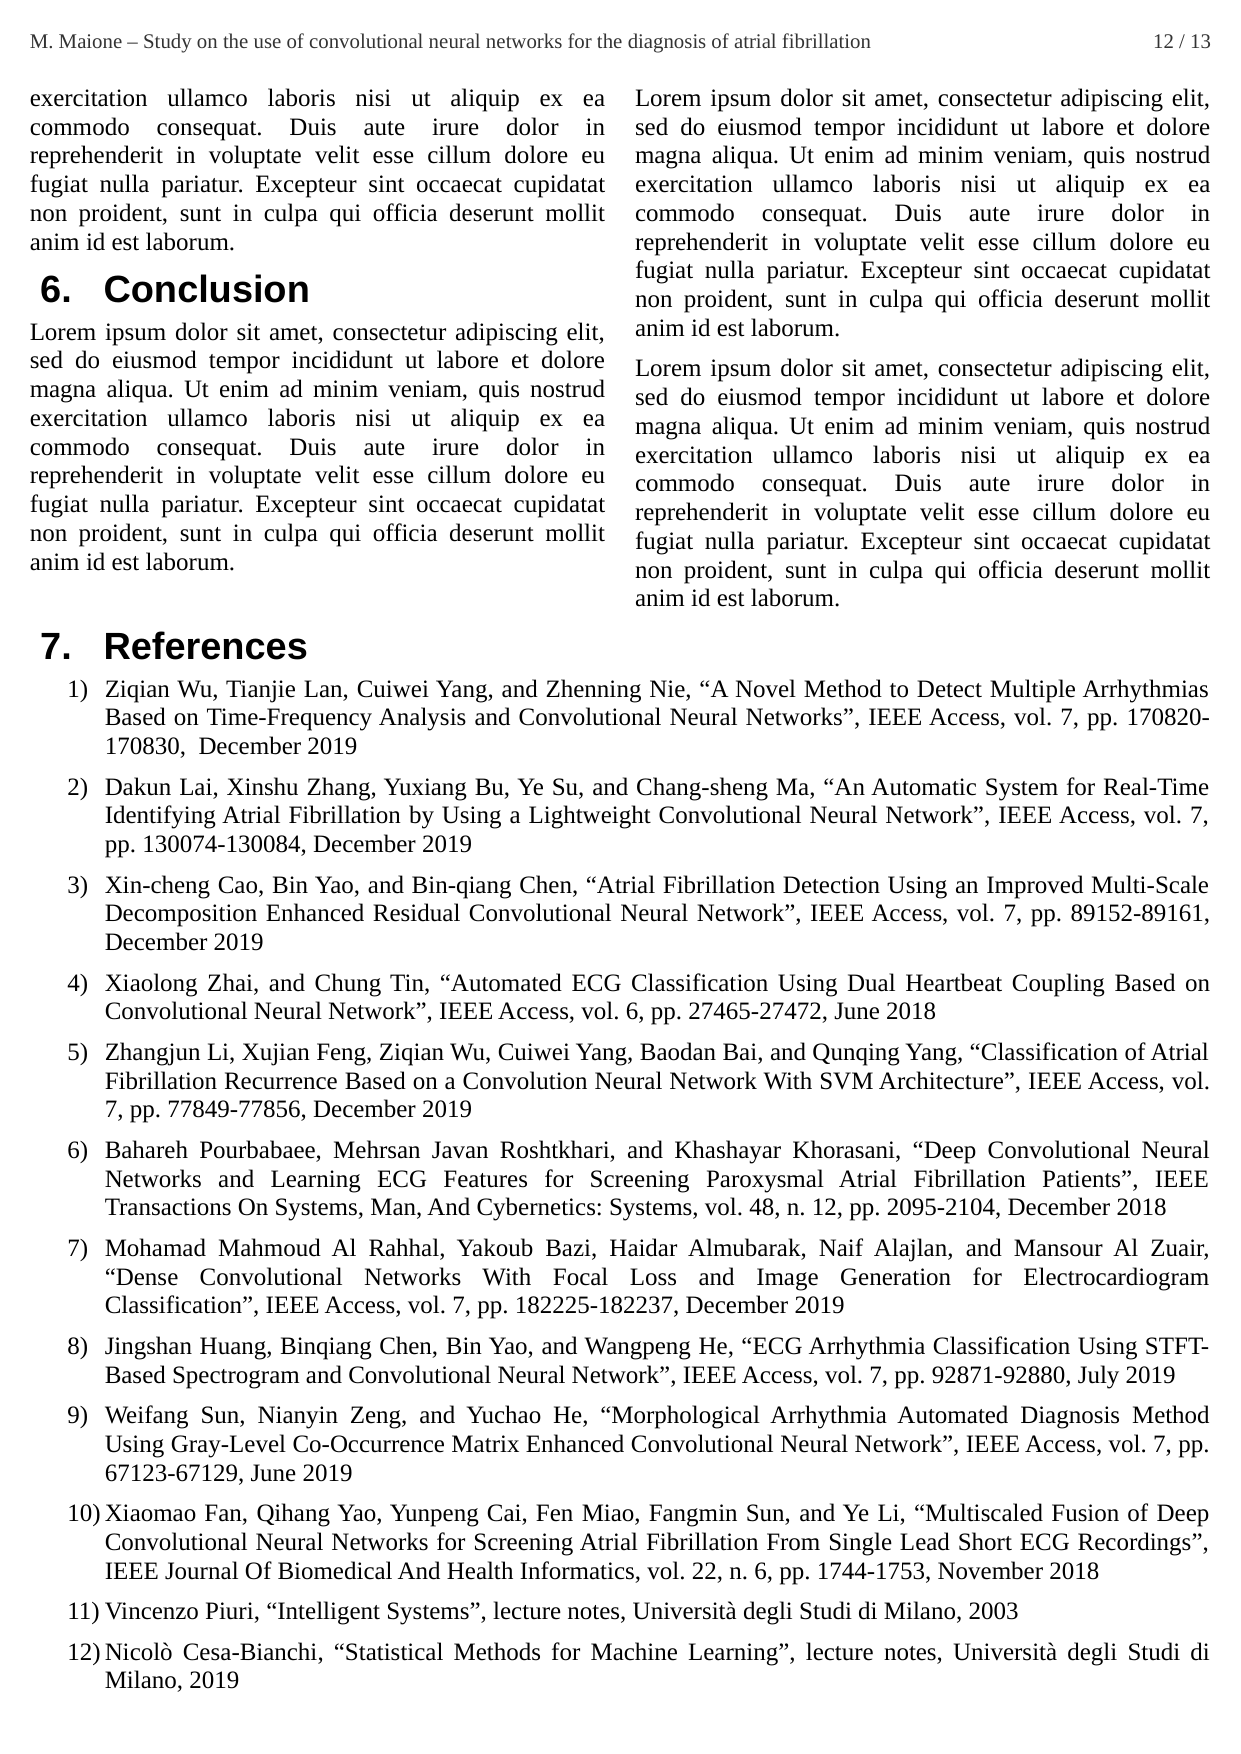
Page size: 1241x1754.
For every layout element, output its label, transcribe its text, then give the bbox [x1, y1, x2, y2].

list Xiaolong Zhai, and Chung Tin, “Automated ECG Classification Using Dual Heartbeat Coupling Based on Convolutional Neural Network”, IEEE Access, vol. 6, pp. 27465-27472, June 2018 [67, 968, 1211, 1025]
list Dakun Lai, Xinshu Zhang, Yuxiang Bu, Ye Su, and Chang-sheng Ma, “An Automatic System for Real-Time Identifying Atrial Fibrillation by Using a Lightweight Convolutional Neural Network”, IEEE Access, vol. 7, pp. 130074-130084, December 2019 [67, 772, 1211, 858]
list Nicolò Cesa-Bianchi, “Statistical Methods for Machine Learning”, lecture notes, Università degli Studi di Milano, 2019 [67, 1637, 1211, 1694]
list Weifang Sun, Nianyin Zeng, and Yuchao He, “Morphological Arrhythmia Automated Diagnosis Method Using Gray-Level Co-Occurrence Matrix Enhanced Convolutional Neural Network”, IEEE Access, vol. 7, pp. 67123-67129, June 2019 [67, 1400, 1211, 1487]
subtitle Conclusion [29, 267, 605, 311]
text exercitation ullamco laboris nisi ut aliquip ex ea commodo consequat. Duis aute irure dolor in reprehenderit in voluptate velit esse cillum dolore eu fugiat nulla pariatur. Excepteur sint occaecat cupidatat non proident, sunt in culpa qui officia deserunt mollit anim id est laborum. [29, 83, 605, 256]
list Jingshan Huang, Binqiang Chen, Bin Yao, and Wangpeng He, “ECG Arrhythmia Classification Using STFT-Based Spectrogram and Convolutional Neural Network”, IEEE Access, vol. 7, pp. 92871-92880, July 2019 [67, 1331, 1211, 1388]
list Zhangjun Li, Xujian Feng, Ziqian Wu, Cuiwei Yang, Baodan Bai, and Qunqing Yang, “Classification of Atrial Fibrillation Recurrence Based on a Convolution Neural Network With SVM Architecture”, IEEE Access, vol. 7, pp. 77849-77856, December 2019 [67, 1037, 1211, 1123]
text Lorem ipsum dolor sit amet, consectetur adipiscing elit, sed do eiusmod tempor incididunt ut labore et dolore magna aliqua. Ut enim ad minim veniam, quis nostrud exercitation ullamco laboris nisi ut aliquip ex ea commodo consequat. Duis aute irure dolor in reprehenderit in voluptate velit esse cillum dolore eu fugiat nulla pariatur. Excepteur sint occaecat cupidatat non proident, sunt in culpa qui officia deserunt mollit anim id est laborum. [635, 353, 1211, 612]
list Mohamad Mahmoud Al Rahhal, Yakoub Bazi, Haidar Almubarak, Naif Alajlan, and Mansour Al Zuair, “Dense Convolutional Networks With Focal Loss and Image Generation for Electrocardiogram Classification”, IEEE Access, vol. 7, pp. 182225-182237, December 2019 [67, 1233, 1211, 1319]
text Lorem ipsum dolor sit amet, consectetur adipiscing elit, sed do eiusmod tempor incididunt ut labore et dolore magna aliqua. Ut enim ad minim veniam, quis nostrud exercitation ullamco laboris nisi ut aliquip ex ea commodo consequat. Duis aute irure dolor in reprehenderit in voluptate velit esse cillum dolore eu fugiat nulla pariatur. Excepteur sint occaecat cupidatat non proident, sunt in culpa qui officia deserunt mollit anim id est laborum. [635, 83, 1211, 342]
list Xin-cheng Cao, Bin Yao, and Bin-qiang Chen, “Atrial Fibrillation Detection Using an Improved Multi-Scale Decomposition Enhanced Residual Convolutional Neural Network”, IEEE Access, vol. 7, pp. 89152-89161, December 2019 [67, 870, 1211, 956]
list Vincenzo Piuri, “Intelligent Systems”, lecture notes, Università degli Studi di Milano, 2003 [67, 1596, 1211, 1625]
list Bahareh Pourbabaee, Mehrsan Javan Roshtkhari, and Khashayar Khorasani, “Deep Convolutional Neural Networks and Learning ECG Features for Screening Paroxysmal Atrial Fibrillation Patients”, IEEE Transactions On Systems, Man, And Cybernetics: Systems, vol. 48, n. 12, pp. 2095-2104, December 2018 [67, 1135, 1211, 1221]
list Ziqian Wu, Tianjie Lan, Cuiwei Yang, and Zhenning Nie, “A Novel Method to Detect Multiple Arrhythmias Based on Time-Frequency Analysis and Convolutional Neural Networks”, IEEE Access, vol. 7, pp. 170820-170830, December 2019 [67, 674, 1211, 760]
text Lorem ipsum dolor sit amet, consectetur adipiscing elit, sed do eiusmod tempor incididunt ut labore et dolore magna aliqua. Ut enim ad minim veniam, quis nostrud exercitation ullamco laboris nisi ut aliquip ex ea commodo consequat. Duis aute irure dolor in reprehenderit in voluptate velit esse cillum dolore eu fugiat nulla pariatur. Excepteur sint occaecat cupidatat non proident, sunt in culpa qui officia deserunt mollit anim id est laborum. [29, 317, 605, 576]
list Xiaomao Fan, Qihang Yao, Yunpeng Cai, Fen Miao, Fangmin Sun, and Ye Li, “Multiscaled Fusion of Deep Convolutional Neural Networks for Screening Atrial Fibrillation From Single Lead Short ECG Recordings”, IEEE Journal Of Biomedical And Health Informatics, vol. 22, n. 6, pp. 1744-1753, November 2018 [67, 1498, 1211, 1584]
subtitle References [29, 624, 1211, 668]
